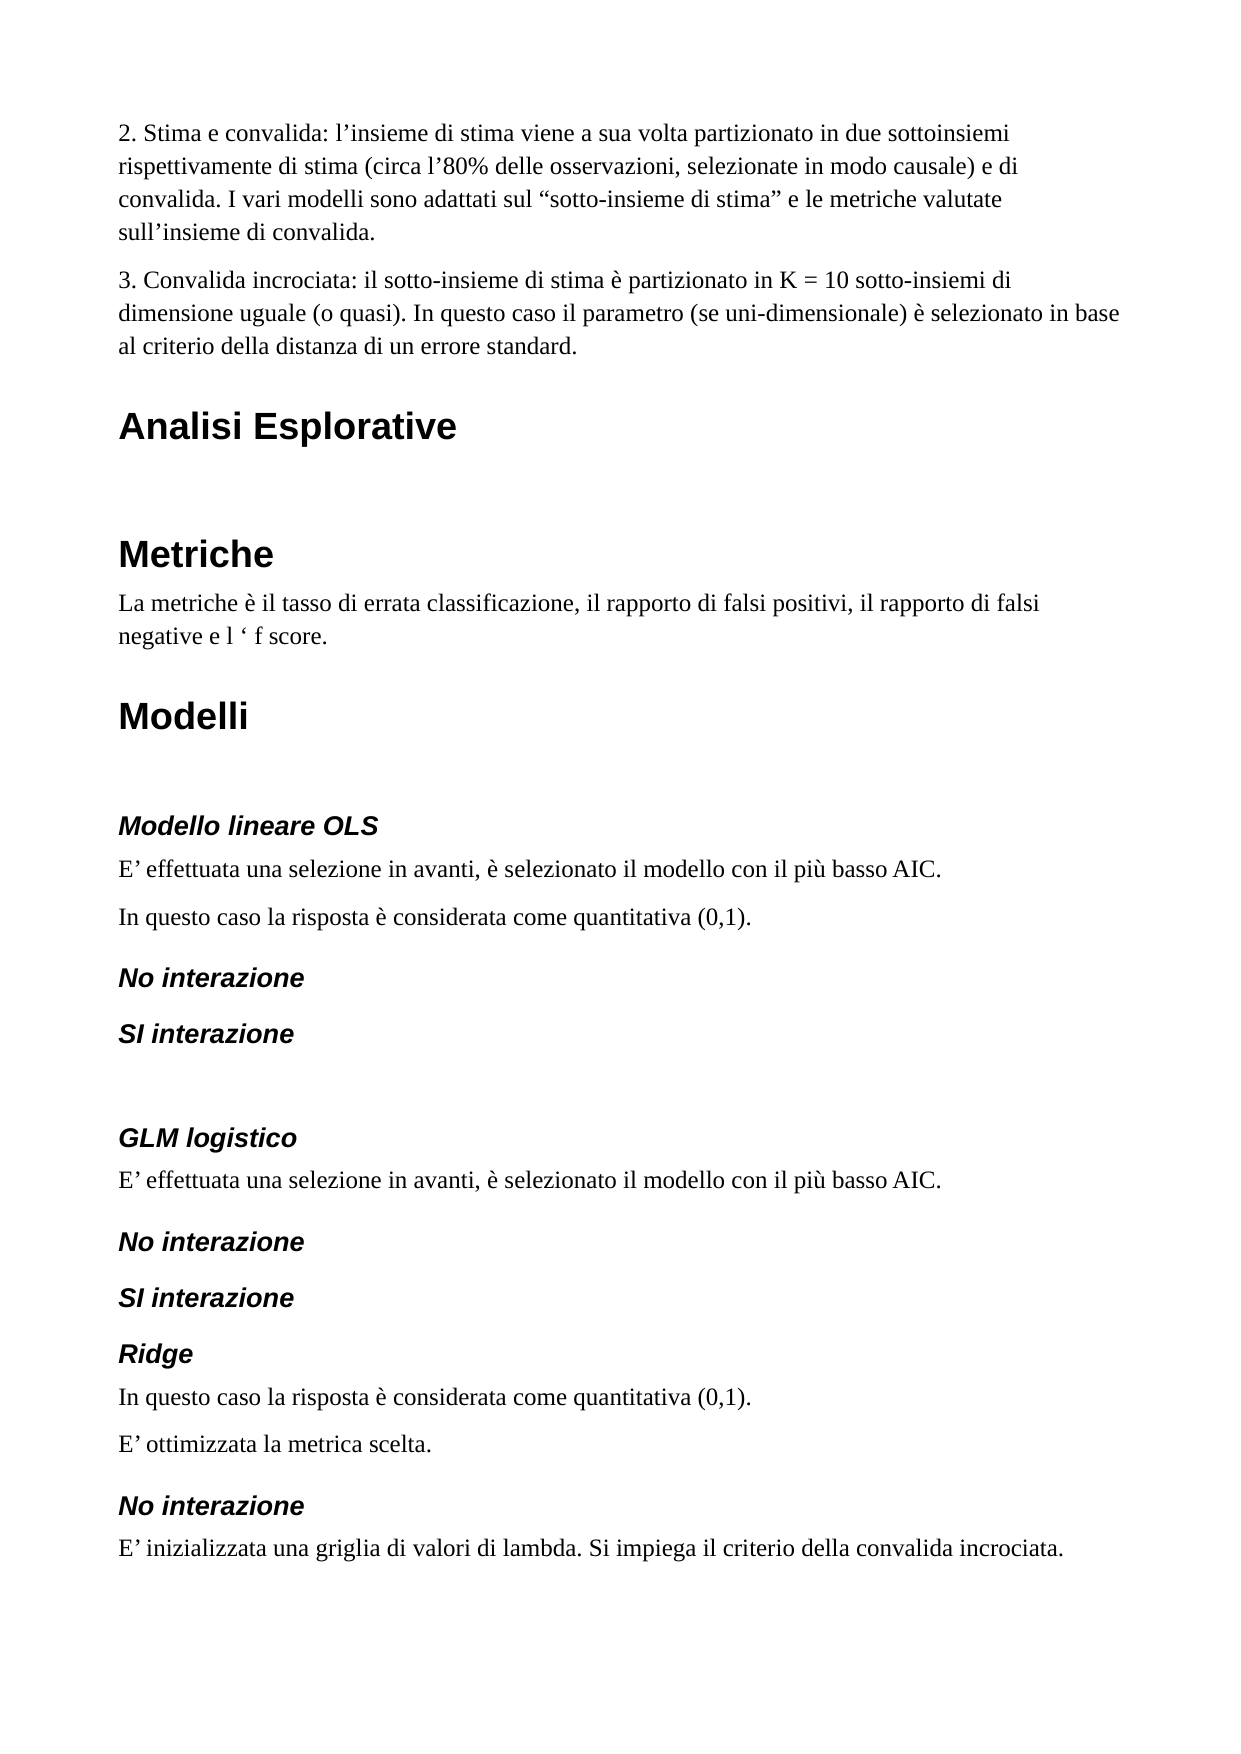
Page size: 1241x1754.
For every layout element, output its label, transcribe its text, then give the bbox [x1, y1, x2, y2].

text E’ effettuata una selezione in avanti, è selezionato il modello con il più basso AIC. [118, 854, 1122, 883]
text E’ inizializzata una griglia di valori di lambda. Si impiega il criterio della convalida incrociata. [118, 1533, 1122, 1562]
subtitle Modelli [118, 694, 1122, 738]
subtitle No interazione [118, 962, 1122, 993]
subtitle SI interazione [118, 1018, 1122, 1049]
subtitle GLM logistico [118, 1122, 1122, 1153]
subtitle Analisi Esplorative [118, 403, 1122, 447]
text 2. Stima e convalida: l’insieme di stima viene a sua volta partizionato in due sottoinsiemi rispettivamente di stima (circa l’80% delle osservazioni, selezionate in modo causale) e di convalida. I vari modelli sono adattati sul “sotto-insieme di stima” e le metriche valutate sull’insieme di convalida. [118, 118, 1122, 246]
subtitle No interazione [118, 1226, 1122, 1257]
text In questo caso la risposta è considerata come quantitativa (0,1). [118, 1382, 1122, 1411]
subtitle Modello lineare OLS [118, 810, 1122, 841]
subtitle Metriche [118, 532, 1122, 576]
subtitle No interazione [118, 1489, 1122, 1521]
subtitle SI interazione [118, 1282, 1122, 1313]
text E’ ottimizzata la metrica scelta. [118, 1429, 1122, 1458]
text In questo caso la risposta è considerata come quantitativa (0,1). [118, 902, 1122, 930]
text 3. Convalida incrociata: il sotto-insieme di stima è partizionato in K = 10 sotto-insiemi di dimensione uguale (o quasi). In questo caso il parametro (se uni-dimensionale) è selezionato in base al criterio della distanza di un errore standard. [118, 265, 1122, 359]
text La metriche è il tasso di errata classificazione, il rapporto di falsi positivi, il rapporto di falsi negative e l ‘ f score. [118, 588, 1122, 650]
text E’ effettuata una selezione in avanti, è selezionato il modello con il più basso AIC. [118, 1166, 1122, 1194]
subtitle Ridge [118, 1338, 1122, 1369]
